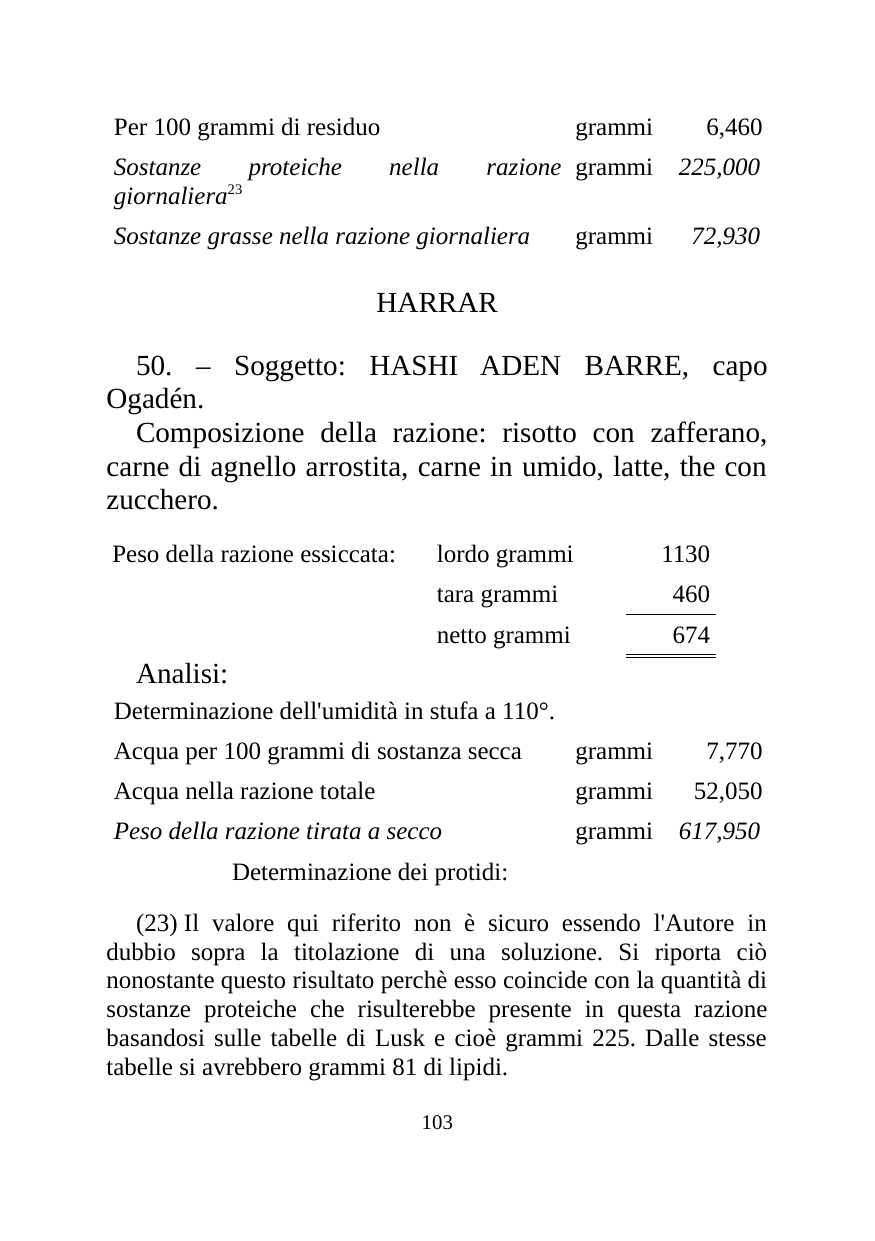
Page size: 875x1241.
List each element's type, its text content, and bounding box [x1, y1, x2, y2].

table_cell 52,050 [659, 771, 768, 811]
table_header [659, 690, 768, 730]
table_cell 617,950 [659, 811, 768, 851]
table_cell 674 [626, 615, 716, 654]
table_header Determinazione dell'umidità in stufa a 110°. [108, 690, 569, 730]
table_cell [716, 574, 767, 614]
table_cell grammi [570, 730, 659, 771]
table_cell 460 [626, 574, 716, 614]
table_cell tara grammi [431, 574, 626, 614]
table_cell Acqua per 100 grammi di sostanza secca [108, 730, 569, 771]
text 50. – Soggetto: HASHI ADEN BARRE, capo Ogadén. [106, 348, 768, 415]
table_cell [106, 614, 431, 654]
text Composizione della razione: risotto con zafferano, carne di agnello arrostita, carne in umido, latte, the con zucchero. [106, 415, 768, 516]
table_cell [106, 574, 431, 614]
table_header 1130 [626, 516, 716, 574]
table_cell grammi [570, 811, 659, 851]
table_cell 7,770 [659, 730, 768, 771]
table_header Peso della razione essiccata: [106, 516, 431, 574]
table_cell grammi [570, 146, 659, 215]
table_cell Sostanze proteiche nella razione giornaliera [108, 146, 569, 215]
table_header [716, 516, 767, 574]
table_header lordo grammi [431, 516, 626, 574]
table_header [570, 690, 659, 730]
table_cell [716, 614, 767, 654]
table_cell Determinazione dei protidi: [108, 851, 768, 891]
table_cell grammi [570, 215, 659, 256]
table_cell Sostanze grasse nella razione giornaliera [108, 215, 569, 256]
table_cell grammi [570, 771, 659, 811]
table_cell 72,930 [659, 215, 768, 256]
table_cell Peso della razione tirata a secco [108, 811, 569, 851]
table_cell grammi [570, 106, 659, 146]
table_cell Per 100 grammi di residuo [108, 106, 569, 146]
table_cell netto grammi [431, 614, 626, 654]
text Analisi: [106, 657, 768, 690]
table_cell 225,000 [659, 146, 768, 215]
table_cell Acqua nella razione totale [108, 771, 569, 811]
table_cell 6,460 [659, 106, 768, 146]
text HARRAR [106, 285, 768, 319]
